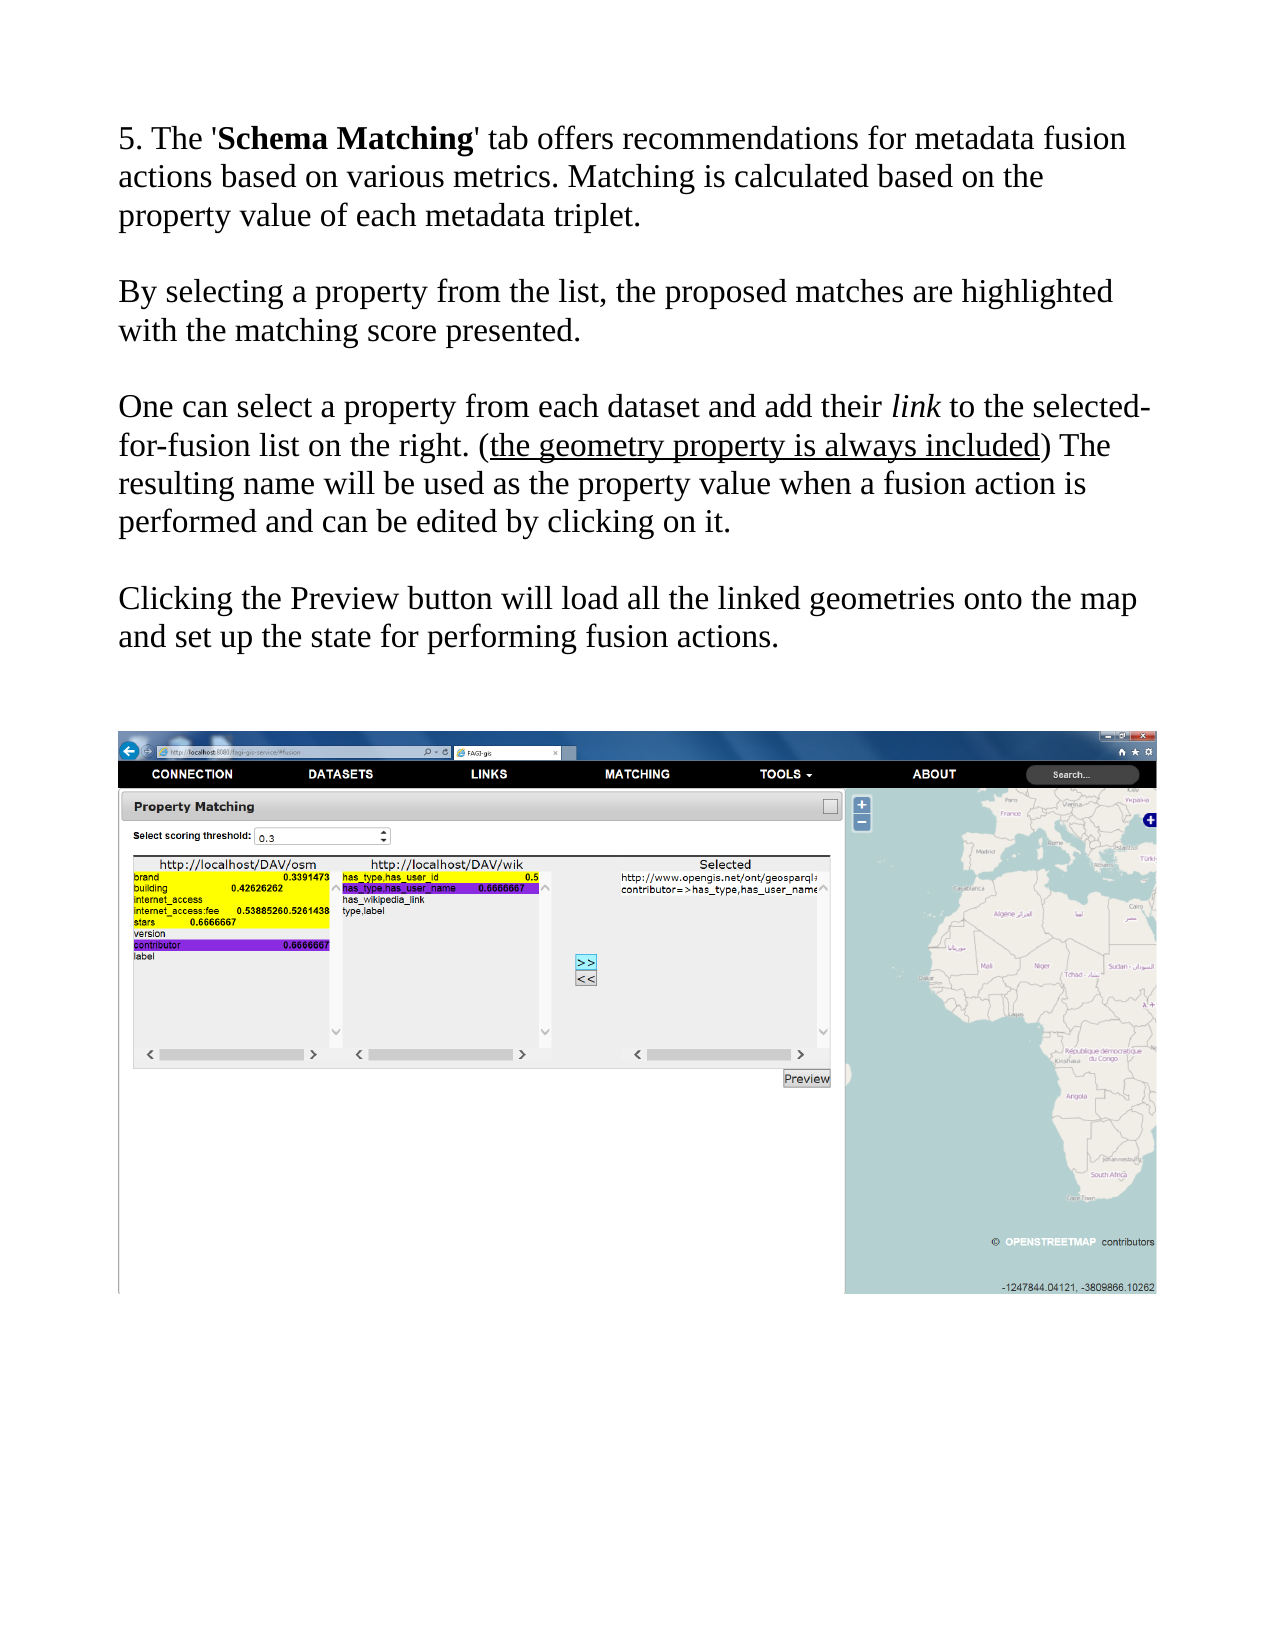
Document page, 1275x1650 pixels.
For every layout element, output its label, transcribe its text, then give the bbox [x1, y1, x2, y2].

text One can select a property from each dataset and add their link to the selected-for-fusion list on the right. (the geometry property is always included) The resulting name will be used as the property value when a fusion action is performed and can be edited by clicking on it. [118, 386, 1157, 540]
text 5. The 'Schema Matching' tab offers recommendations for metadata fusion actions based on various metrics. Matching is calculated based on the property value of each metadata triplet. [118, 118, 1157, 233]
text Clicking the Preview button will load all the linked geometries onto the map and set up the state for performing fusion actions. [118, 578, 1157, 655]
picture [118, 731, 1157, 1294]
text By selecting a property from the list, the proposed matches are highlighted with the matching score presented. [118, 271, 1157, 348]
